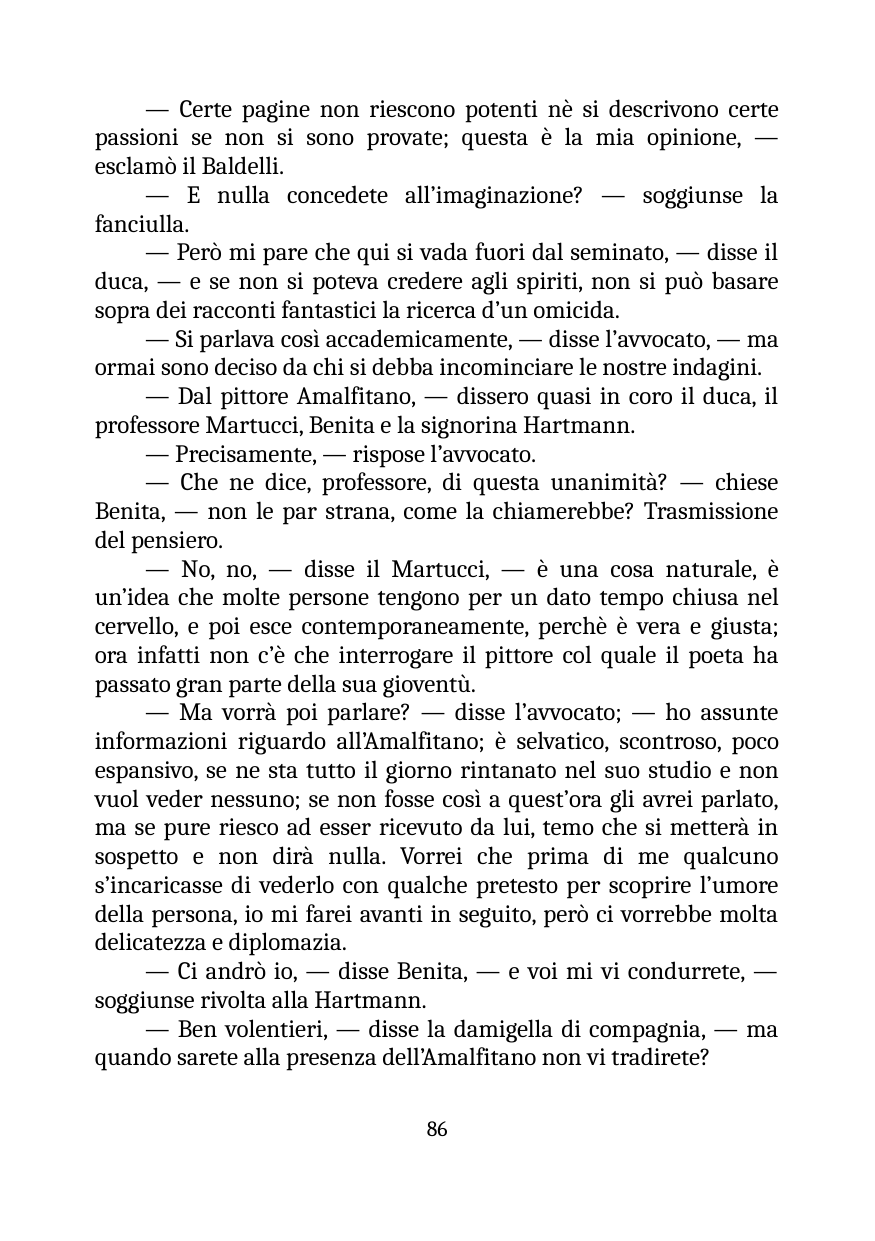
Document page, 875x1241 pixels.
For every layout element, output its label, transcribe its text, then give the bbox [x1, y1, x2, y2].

text — Ma vorrà poi parlare? — disse l’avvocato; — ho assunte informazioni riguardo all’Amalfitano; è selvatico, scontroso, poco espansivo, se ne sta tutto il giorno rintanato nel suo studio e non vuol veder nessuno; se non fosse così a quest’ora gli avrei parlato, ma se pure riesco ad esser ricevuto da lui, temo che si metterà in sospetto e non dirà nulla. Vorrei che prima di me qualcuno s’incaricasse di vederlo con qualche pretesto per scoprire l’umore della persona, io mi farei avanti in seguito, però ci vorrebbe molta delicatezza e diplomazia. [94, 698, 779, 957]
text — Ci andrò io, — disse Benita, — e voi mi vi condurrete, — soggiunse rivolta alla Hartmann. [94, 957, 779, 1014]
text — Si parlava così accademicamente, — disse l’avvocato, — ma ormai sono deciso da chi si debba incominciare le nostre indagini. [94, 324, 779, 382]
text — Che ne dice, professore, di questa unanimità? — chiese Benita, — non le par strana, come la chiamerebbe? Trasmissione del pensiero. [94, 468, 779, 554]
text — Precisamente, — rispose l’avvocato. [94, 439, 779, 468]
text — Certe pagine non riescono potenti nè si descrivono certe passioni se non si sono provate; questa è la mia opinione, — esclamò il Baldelli. [94, 94, 779, 181]
text — Ben volentieri, — disse la damigella di compagnia, — ma quando sarete alla presenza dell’Amalfitano non vi tradirete? [94, 1014, 779, 1072]
text — Dal pittore Amalfitano, — dissero quasi in coro il duca, il professore Martucci, Benita e la signorina Hartmann. [94, 382, 779, 439]
text — No, no, — disse il Martucci, — è una cosa naturale, è un’idea che molte persone tengono per un dato tempo chiusa nel cervello, e poi esce contemporaneamente, perchè è vera e giusta; ora infatti non c’è che interrogare il pittore col quale il poeta ha passato gran parte della sua gioventù. [94, 554, 779, 698]
text — Però mi pare che qui si vada fuori dal seminato, — disse il duca, — e se non si poteva credere agli spiriti, non si può basare sopra dei racconti fantastici la ricerca d’un omicida. [94, 238, 779, 324]
text — E nulla concedete all’imaginazione? — soggiunse la fanciulla. [94, 181, 779, 238]
